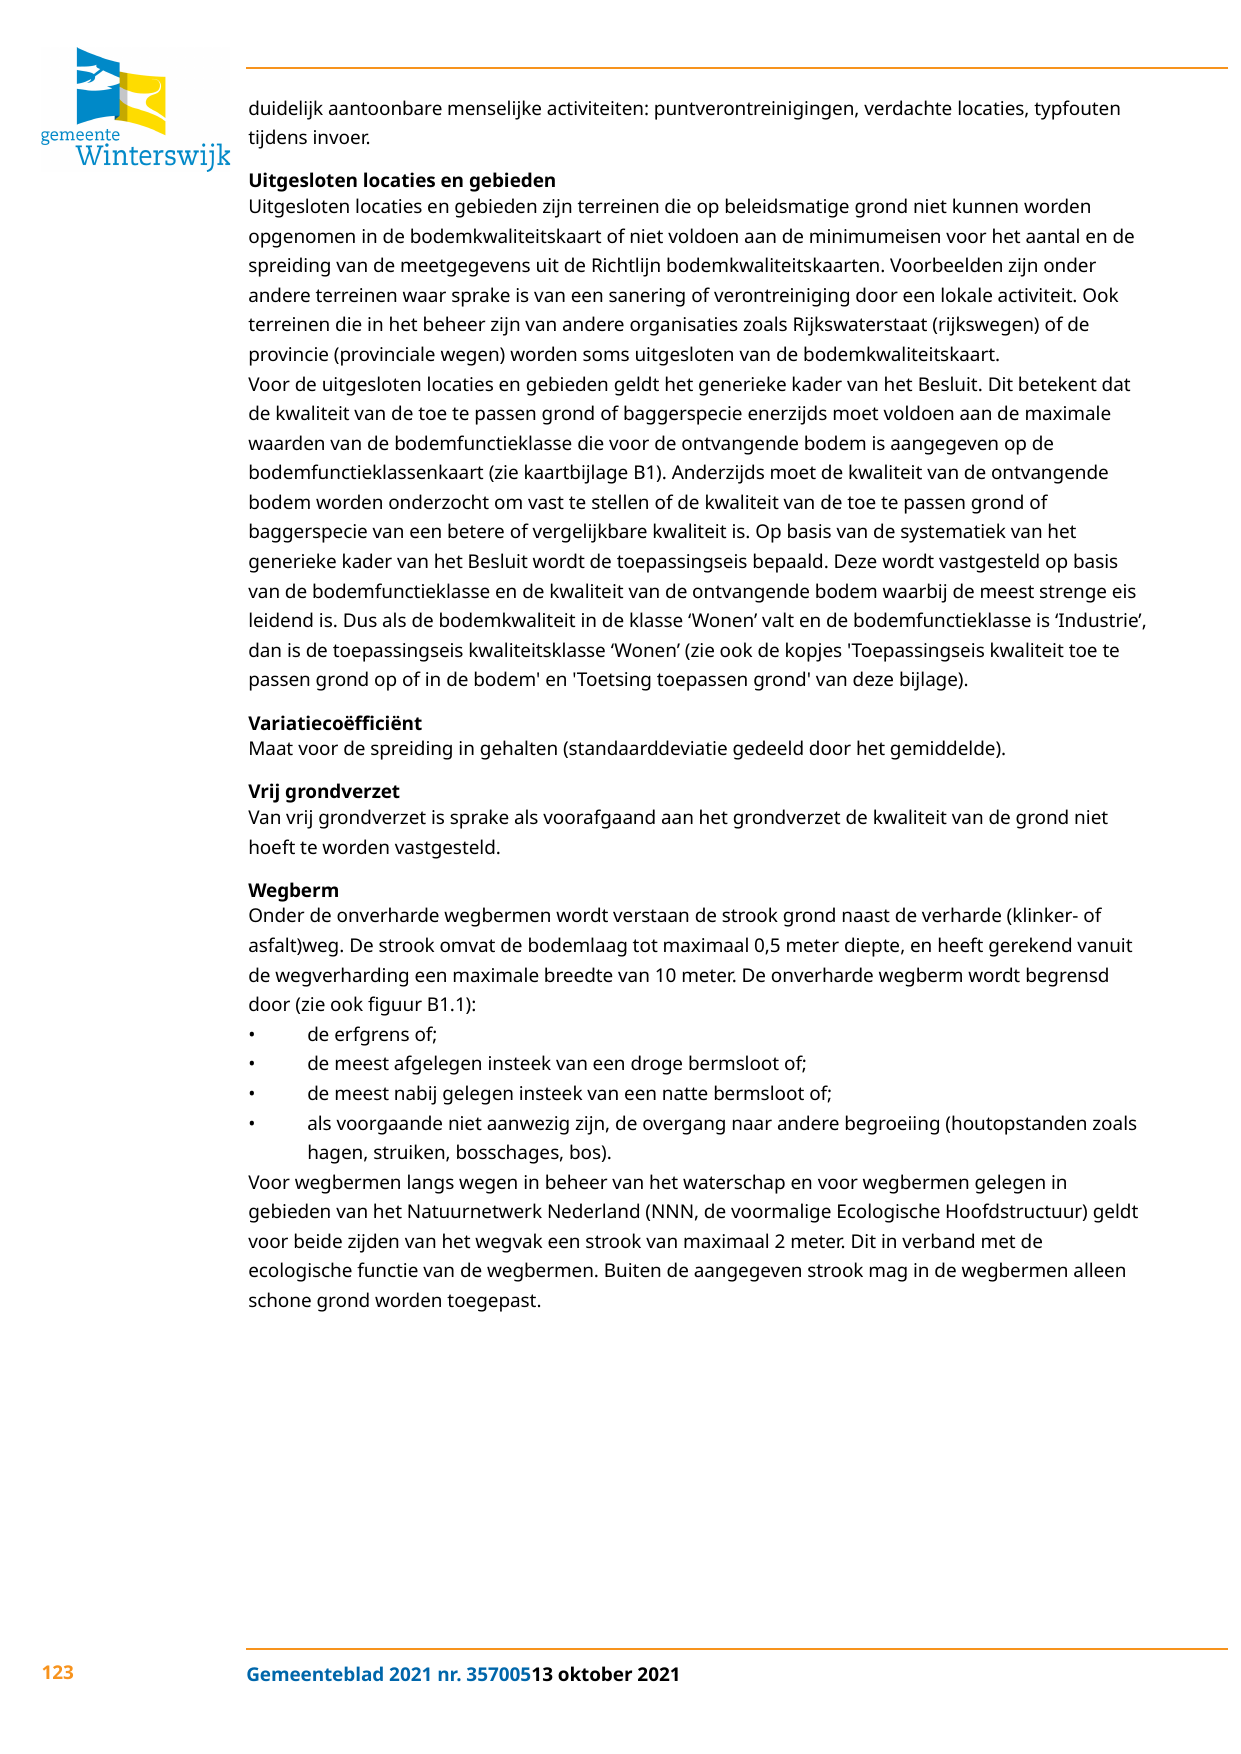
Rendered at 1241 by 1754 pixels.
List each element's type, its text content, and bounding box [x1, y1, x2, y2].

text Onder de onverharde wegbermen wordt verstaan de strook grond naast de verharde (klinker- of asfalt)weg. De strook omvat de bodemlaag tot maximaal 0,5 meter diepte, en heeft gerekend vanuit de wegverharding een maximale breedte van 10 meter. De onverharde wegberm wordt begrensd door (zie ook figuur B1.1): [248, 903, 1152, 1017]
text Voor wegbermen langs wegen in beheer van het waterschap en voor wegbermen gelegen in gebieden van het Natuurnetwerk Nederland (NNN, de voormalige Ecologische Hoofdstructuur) geldt voor beide zijden van het wegvak een strook van maximaal 2 meter. Dit in verband met de ecologische functie van de wegbermen. Buiten de aangegeven strook mag in de wegbermen alleen schone grond worden toegepast. [248, 1169, 1152, 1313]
text duidelijk aantoonbare menselijke activiteiten: puntverontreinigingen, verdachte locaties, typfouten tijdens invoer. [248, 95, 1152, 150]
text Van vrij grondverzet is sprake als voorafgaand aan het grondverzet de kwaliteit van de grond niet hoeft te worden vastgesteld. [248, 804, 1152, 859]
text Uitgesloten locaties en gebieden zijn terreinen die op beleidsmatige grond niet kunnen worden opgenomen in de bodemkwaliteitskaart of niet voldoen aan de minimumeisen voor het aantal en de spreiding van de meetgegevens uit de Richtlijn bodemkwaliteitskaarten. Voorbeelden zijn onder andere terreinen waar sprake is van een sanering of verontreiniging door een lokale activiteit. Ook terreinen die in het beheer zijn van andere organisaties zoals Rijkswaterstaat (rijkswegen) of de provincie (provinciale wegen) worden soms uitgesloten van de bodemkwaliteitskaart. [248, 193, 1152, 367]
text Variatiecoëfficiënt [248, 710, 1152, 735]
text Maat voor de spreiding in gehalten (standaarddeviatie gedeeld door het gemiddelde). [248, 735, 1152, 761]
list als voorgaande niet aanwezig zijn, de overgang naar andere begroeiing (houtopstanden zoals hagen, struiken, bosschages, bos). [248, 1110, 1152, 1165]
picture [225, 153, 231, 162]
text Voor de uitgesloten locaties en gebieden geldt het generieke kader van het Besluit. Dit betekent dat de kwaliteit van de toe te passen grond of baggerspecie enerzijds moet voldoen aan de maximale waarden van de bodemfunctieklasse die voor de ontvangende bodem is aangegeven op de bodemfunctieklassenkaart (zie kaartbijlage B1). Anderzijds moet de kwaliteit van de ontvangende bodem worden onderzocht om vast te stellen of de kwaliteit van de toe te passen grond of baggerspecie van een betere of vergelijkbare kwaliteit is. Op basis van de systematiek van het generieke kader van het Besluit wordt de toepassingseis bepaald. Deze wordt vastgesteld op basis van de bodemfunctieklasse en de kwaliteit van de ontvangende bodem waarbij de meest strenge eis leidend is. Dus als de bodemkwaliteit in de klasse ‘Wonen’ valt en de bodemfunctieklasse is ‘Industrie’, dan is de toepassingseis kwaliteitsklasse ‘Wonen’ (zie ook de kopjes 'Toepassingseis kwaliteit toe te passen grond op of in de bodem' en 'Toetsing toepassen grond' van deze bijlage). [248, 371, 1152, 692]
list de erfgrens of; [248, 1021, 1152, 1047]
picture [41, 47, 231, 172]
list de meest nabij gelegen insteek van een natte bermsloot of; [248, 1080, 1152, 1106]
list de meest afgelegen insteek van een droge bermsloot of; [248, 1051, 1152, 1076]
text Uitgesloten locaties en gebieden [248, 167, 1152, 193]
text Vrij grondverzet [248, 778, 1152, 804]
text Wegberm [248, 877, 1152, 903]
